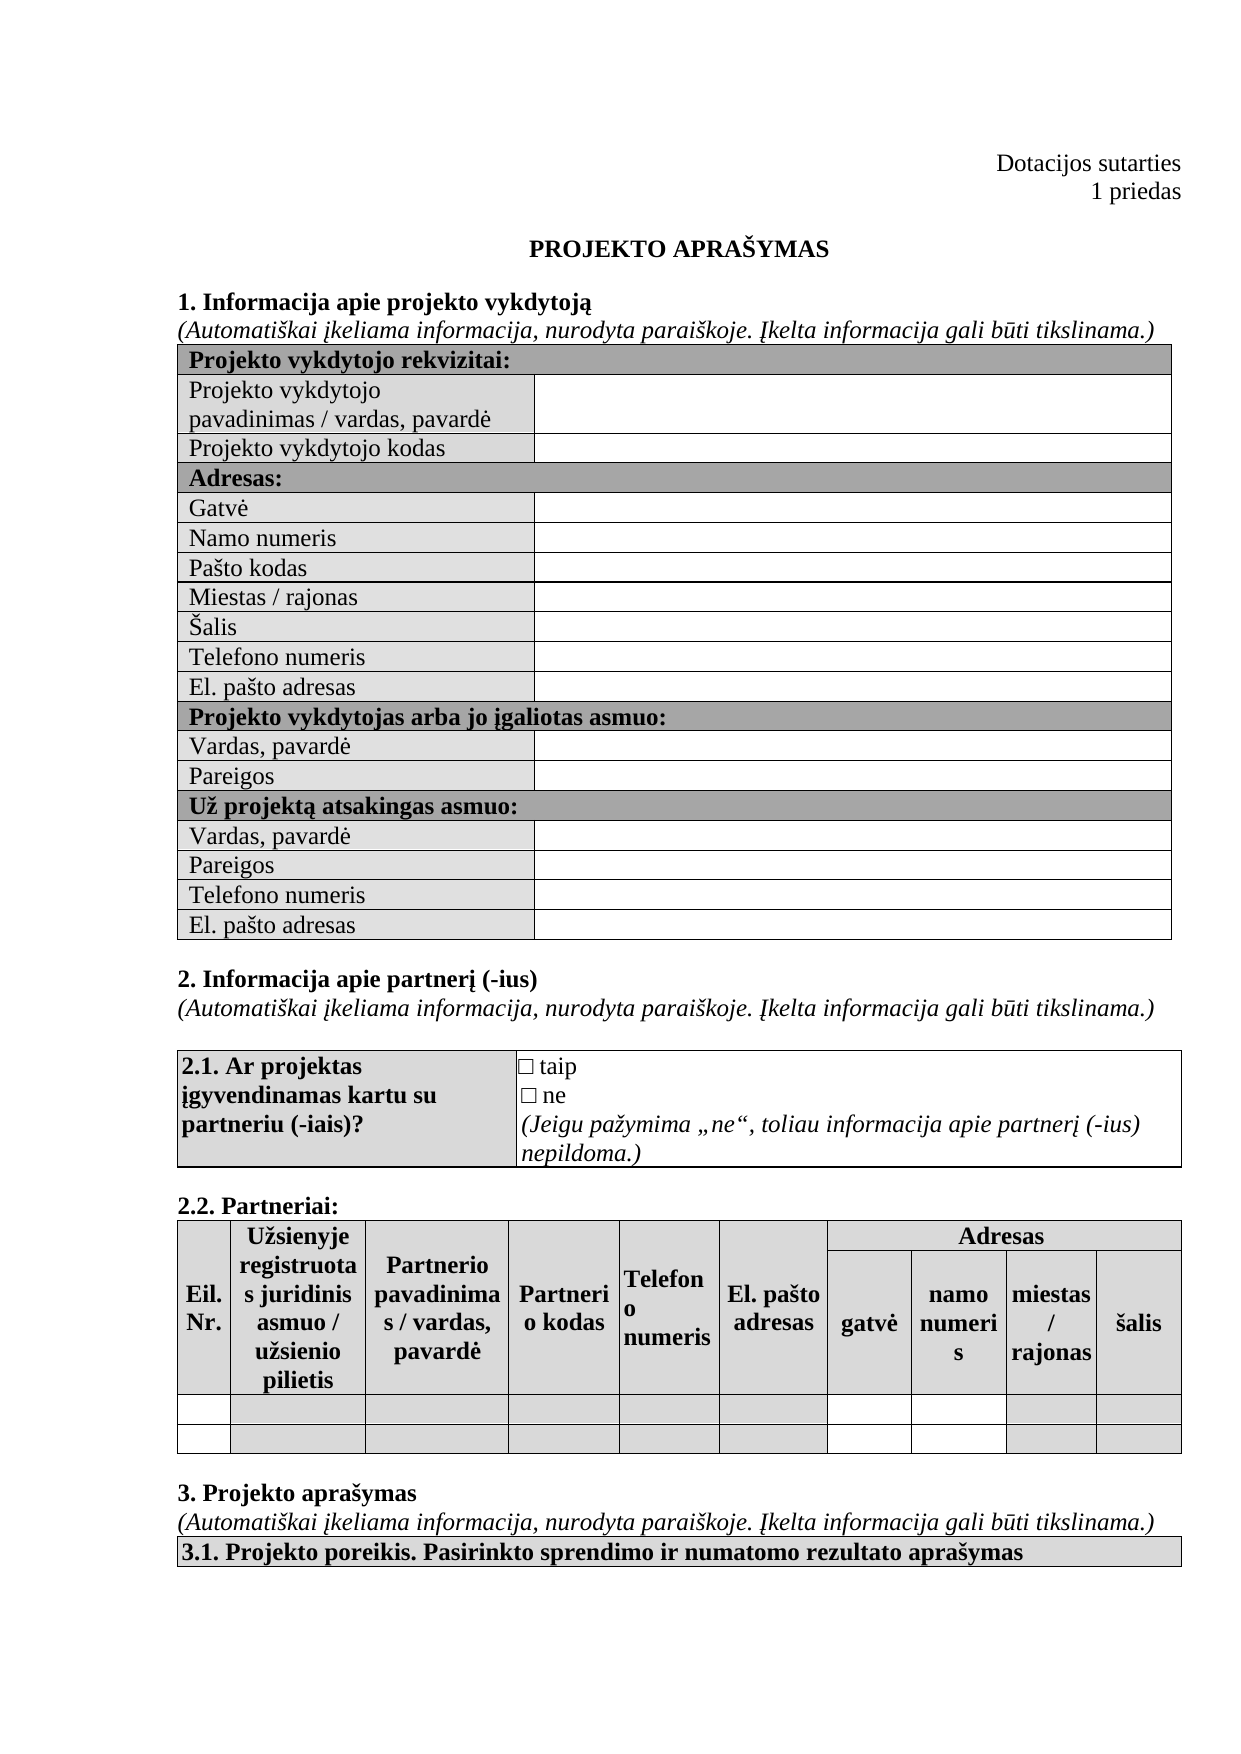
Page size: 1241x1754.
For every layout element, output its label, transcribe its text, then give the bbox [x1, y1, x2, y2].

table_cell miestas / rajonas [1007, 1251, 1096, 1394]
text 2.2. Partneriai: [177, 1191, 1181, 1220]
table_cell [535, 553, 1171, 581]
table_cell [535, 583, 1171, 611]
table_cell [535, 880, 1171, 909]
table_cell [535, 375, 1171, 432]
text 1. Informacija apie projekto vykdytoją [177, 287, 1181, 315]
table_cell [535, 672, 1171, 701]
table_cell [231, 1395, 365, 1423]
table_cell [535, 761, 1171, 790]
table_cell [912, 1425, 1006, 1453]
table_header Adresas [828, 1221, 1181, 1250]
table_header Telefono numeris [620, 1221, 719, 1394]
table_cell gatvė [828, 1251, 911, 1394]
table_cell [1007, 1395, 1096, 1423]
table_header Partnerio pavadinimas / vardas, pavardė [366, 1221, 508, 1394]
table_cell [178, 1395, 230, 1423]
table_cell [620, 1425, 719, 1453]
table_cell [535, 642, 1171, 671]
text 3. Projekto aprašymas [177, 1478, 1181, 1507]
text Dotacijos sutarties [797, 148, 1181, 176]
table_cell [509, 1425, 619, 1453]
table_cell [912, 1395, 1006, 1423]
table_cell [535, 910, 1171, 939]
text (Automatiškai įkeliama informacija, nurodyta paraiškoje. Įkelta informacija gali būti tikslinama.) [177, 315, 1181, 344]
text (Automatiškai įkeliama informacija, nurodyta paraiškoje. Įkelta informacija gali būti tikslinama.) [177, 993, 1181, 1022]
table_cell Projekto vykdytojo kodas [178, 434, 534, 462]
table_cell [535, 821, 1171, 849]
table_cell Vardas, pavardė [178, 731, 534, 760]
table_cell [535, 434, 1171, 462]
text 1 priedas [797, 176, 1181, 205]
table_cell Pašto kodas [178, 553, 534, 581]
table_cell Pareigos [178, 851, 534, 879]
table_cell [366, 1395, 508, 1423]
table_cell Adresas: [178, 463, 1171, 492]
table_cell [231, 1425, 365, 1453]
table_cell El. pašto adresas [178, 672, 534, 701]
table_cell Projekto vykdytojas arba jo įgaliotas asmuo: [178, 702, 1171, 730]
table_cell Už projektą atsakingas asmuo: [178, 791, 1171, 820]
table_cell [535, 493, 1171, 522]
table_cell [535, 612, 1171, 641]
table_cell [1097, 1425, 1181, 1453]
table_header Eil. Nr. [178, 1221, 230, 1394]
table_cell [720, 1425, 827, 1453]
table_cell Namo numeris [178, 523, 534, 552]
table_cell Vardas, pavardė [178, 821, 534, 849]
table_cell Projekto vykdytojo pavadinimas / vardas, pavardė [178, 375, 534, 432]
table_cell [828, 1425, 911, 1453]
table_cell šalis [1097, 1251, 1181, 1394]
table_cell Pareigos [178, 761, 534, 790]
table_cell [535, 851, 1171, 879]
table_cell [535, 523, 1171, 552]
table_cell [620, 1395, 719, 1423]
table_cell Telefono numeris [178, 642, 534, 671]
table_cell namo numeris [912, 1251, 1006, 1394]
table_header El. pašto adresas [720, 1221, 827, 1394]
text (Automatiškai įkeliama informacija, nurodyta paraiškoje. Įkelta informacija gali būti tikslinama.) [177, 1507, 1181, 1536]
table_cell [828, 1395, 911, 1423]
text PROJEKTO APRAŠYMAS [177, 234, 1181, 263]
table_cell Telefono numeris [178, 880, 534, 909]
table_cell Gatvė [178, 493, 534, 522]
table_cell [720, 1395, 827, 1423]
table_cell El. pašto adresas [178, 910, 534, 939]
table_header Partnerio kodas [509, 1221, 619, 1394]
table_cell [1007, 1425, 1096, 1453]
text 2. Informacija apie partnerį (-ius) [177, 964, 1181, 993]
table_header 2.1. Ar projektas įgyvendinamas kartu su partneriu (-iais)? [178, 1051, 516, 1166]
table_header 3.1. Projekto poreikis. Pasirinkto sprendimo ir numatomo rezultato aprašymas [178, 1537, 1181, 1566]
table_header Projekto vykdytojo rekvizitai: [178, 345, 1171, 374]
table_cell Šalis [178, 612, 534, 641]
table_cell [178, 1425, 230, 1453]
table_header Užsienyje registruotas juridinis asmuo / užsienio pilietis [231, 1221, 365, 1394]
table_header □ taip □ ne (Jeigu pažymima „ne“, toliau informacija apie partnerį (-ius) nepildoma.) [517, 1051, 1181, 1166]
table_cell [1097, 1395, 1181, 1423]
table_cell [509, 1395, 619, 1423]
table_cell Miestas / rajonas [178, 583, 534, 611]
table_cell [366, 1425, 508, 1453]
table_cell [535, 731, 1171, 760]
